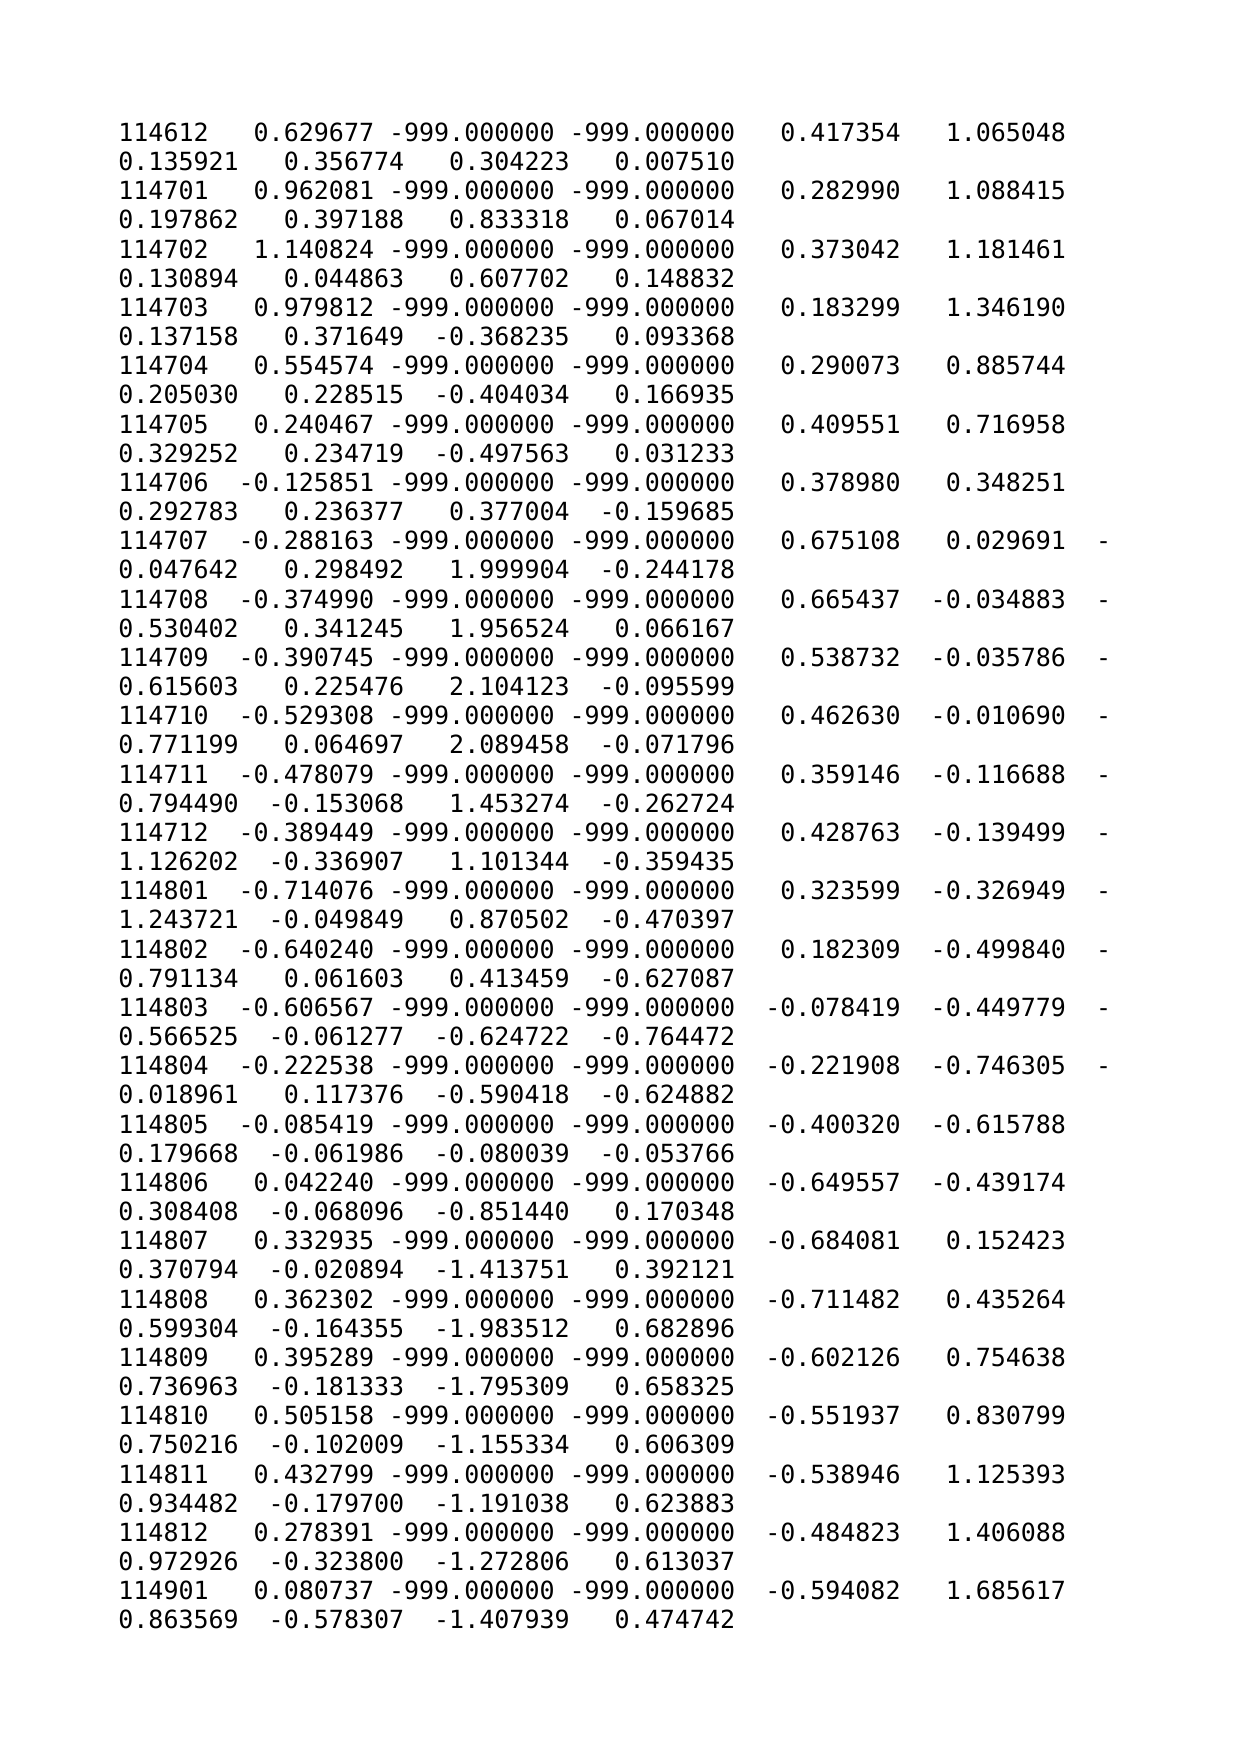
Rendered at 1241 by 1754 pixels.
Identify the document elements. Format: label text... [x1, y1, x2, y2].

text 114612 0.629677 -999.000000 -999.000000 0.417354 1.065048 0.135921 0.356774 0.304223 0.007510 114701 0.962081 -999.000000 -999.000000 0.282990 1.088415 0.197862 0.397188 0.833318 0.067014 114702 1.140824 -999.000000 -999.000000 0.373042 1.181461 0.130894 0.044863 0.607702 0.148832 114703 0.979812 -999.000000 -999.000000 0.183299 1.346190 0.137158 0.371649 -0.368235 0.093368 114704 0.554574 -999.000000 -999.000000 0.290073 0.885744 0.205030 0.228515 -0.404034 0.166935 114705 0.240467 -999.000000 -999.000000 0.409551 0.716958 0.329252 0.234719 -0.497563 0.031233 114706 -0.125851 -999.000000 -999.000000 0.378980 0.348251 0.292783 0.236377 0.377004 -0.159685 114707 -0.288163 -999.000000 -999.000000 0.675108 0.029691 -0.047642 0.298492 1.999904 -0.244178 114708 -0.374990 -999.000000 -999.000000 0.665437 -0.034883 -0.530402 0.341245 1.956524 0.066167 114709 -0.390745 -999.000000 -999.000000 0.538732 -0.035786 -0.615603 0.225476 2.104123 -0.095599 114710 -0.529308 -999.000000 -999.000000 0.462630 -0.010690 -0.771199 0.064697 2.089458 -0.071796 114711 -0.478079 -999.000000 -999.000000 0.359146 -0.116688 -0.794490 -0.153068 1.453274 -0.262724 114712 -0.389449 -999.000000 -999.000000 0.428763 -0.139499 -1.126202 -0.336907 1.101344 -0.359435 114801 -0.714076 -999.000000 -999.000000 0.323599 -0.326949 -1.243721 -0.049849 0.870502 -0.470397 114802 -0.640240 -999.000000 -999.000000 0.182309 -0.499840 -0.791134 0.061603 0.413459 -0.627087 114803 -0.606567 -999.000000 -999.000000 -0.078419 -0.449779 -0.566525 -0.061277 -0.624722 -0.764472 114804 -0.222538 -999.000000 -999.000000 -0.221908 -0.746305 -0.018961 0.117376 -0.590418 -0.624882 114805 -0.085419 -999.000000 -999.000000 -0.400320 -0.615788 0.179668 -0.061986 -0.080039 -0.053766 114806 0.042240 -999.000000 -999.000000 -0.649557 -0.439174 0.308408 -0.068096 -0.851440 0.170348 114807 0.332935 -999.000000 -999.000000 -0.684081 0.152423 0.370794 -0.020894 -1.413751 0.392121 114808 0.362302 -999.000000 -999.000000 -0.711482 0.435264 0.599304 -0.164355 -1.983512 0.682896 114809 0.395289 -999.000000 -999.000000 -0.602126 0.754638 0.736963 -0.181333 -1.795309 0.658325 114810 0.505158 -999.000000 -999.000000 -0.551937 0.830799 0.750216 -0.102009 -1.155334 0.606309 114811 0.432799 -999.000000 -999.000000 -0.538946 1.125393 0.934482 -0.179700 -1.191038 0.623883 114812 0.278391 -999.000000 -999.000000 -0.484823 1.406088 0.972926 -0.323800 -1.272806 0.613037 114901 0.080737 -999.000000 -999.000000 -0.594082 1.685617 0.863569 -0.578307 -1.407939 0.474742 [118, 118, 1122, 1635]
